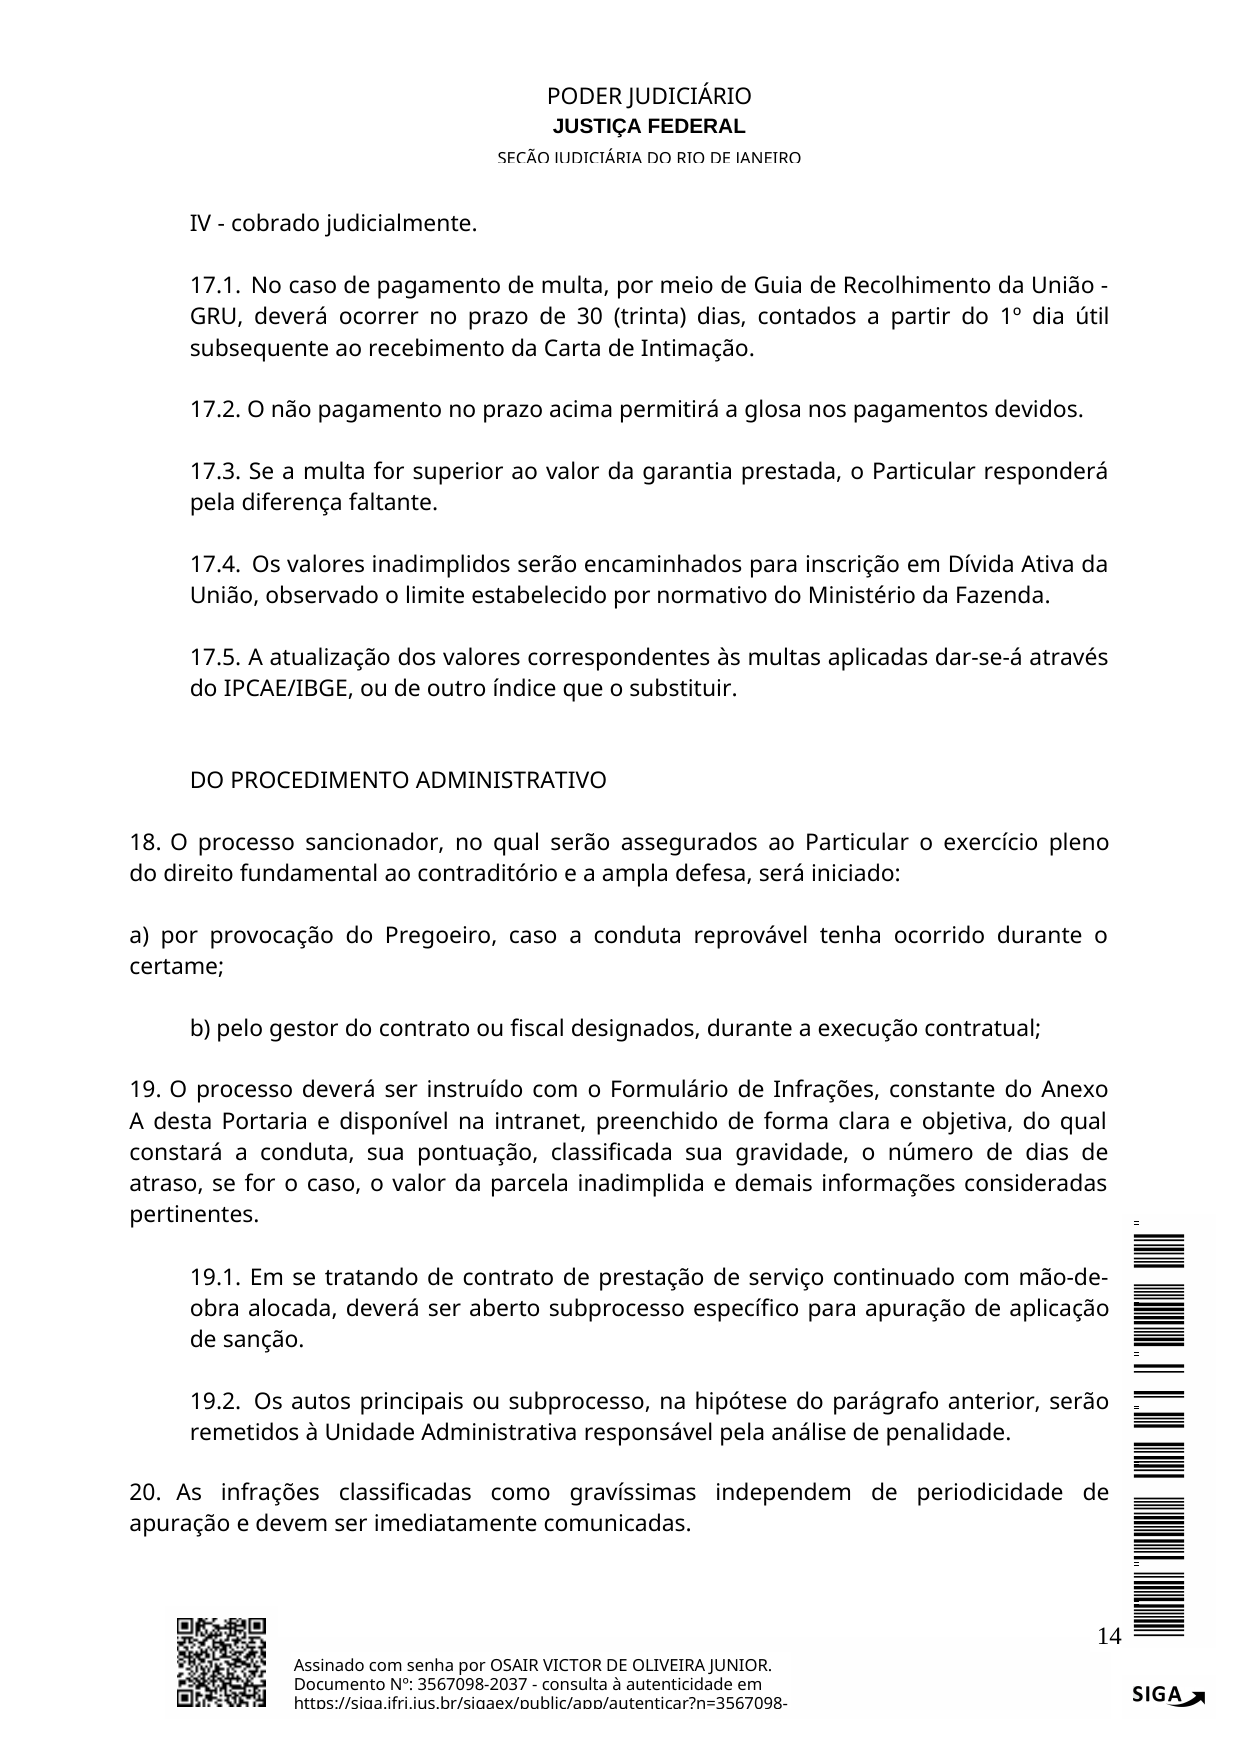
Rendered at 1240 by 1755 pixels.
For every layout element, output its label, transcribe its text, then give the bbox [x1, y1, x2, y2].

list Os valores inadimplidos serão encaminhados para inscrição em Dívida Ativa da União, observado o limite estabelecido por normativo do Ministério da Fazenda. [189, 548, 1109, 610]
text DO PROCEDIMENTO ADMINISTRATIVO [189, 764, 1239, 795]
list Em se tratando de contrato de prestação de serviço continuado com mão-de-obra alocada, deverá ser aberto subprocesso específico para apuração de aplicação de sanção. [189, 1261, 1109, 1354]
list A atualização dos valores correspondentes às multas aplicadas dar-se-á através do IPCAE/IBGE, ou de outro índice que o substituir. [189, 641, 1109, 703]
list O processo deverá ser instruído com o Formulário de Infrações, constante do Anexo A desta Portaria e disponível na intranet, preenchido de forma clara e objetiva, do qual constará a conduta, sua pontuação, classificada sua gravidade, o número de dias de atraso, se for o caso, o valor da parcela inadimplida e demais informações consideradas pertinentes. [129, 1073, 1109, 1229]
list No caso de pagamento de multa, por meio de Guia de Recolhimento da União - GRU, deverá ocorrer no prazo de 30 (trinta) dias, contados a partir do 1º dia útil subsequente ao recebimento da Carta de Intimação. [189, 269, 1109, 363]
list por provocação do Pregoeiro, caso a conduta reprovável tenha ocorrido durante o certame; [129, 919, 1109, 981]
list - cobrado judicialmente. [189, 207, 1239, 238]
list As infrações classificadas como gravíssimas independem de periodicidade de apuração e devem ser imediatamente comunicadas. [129, 1476, 1109, 1538]
list pelo gestor do contrato ou fiscal designados, durante a execução contratual; [189, 1012, 1239, 1043]
list O processo sancionador, no qual serão assegurados ao Particular o exercício pleno do direito fundamental ao contraditório e a ampla defesa, será iniciado: [129, 826, 1109, 888]
list O não pagamento no prazo acima permitirá a glosa nos pagamentos devidos. [189, 393, 1239, 424]
list Os autos principais ou subprocesso, na hipótese do parágrafo anterior, serão remetidos à Unidade Administrativa responsável pela análise de penalidade. [189, 1385, 1109, 1447]
list Se a multa for superior ao valor da garantia prestada, o Particular responderá pela diferença faltante. [189, 455, 1109, 517]
